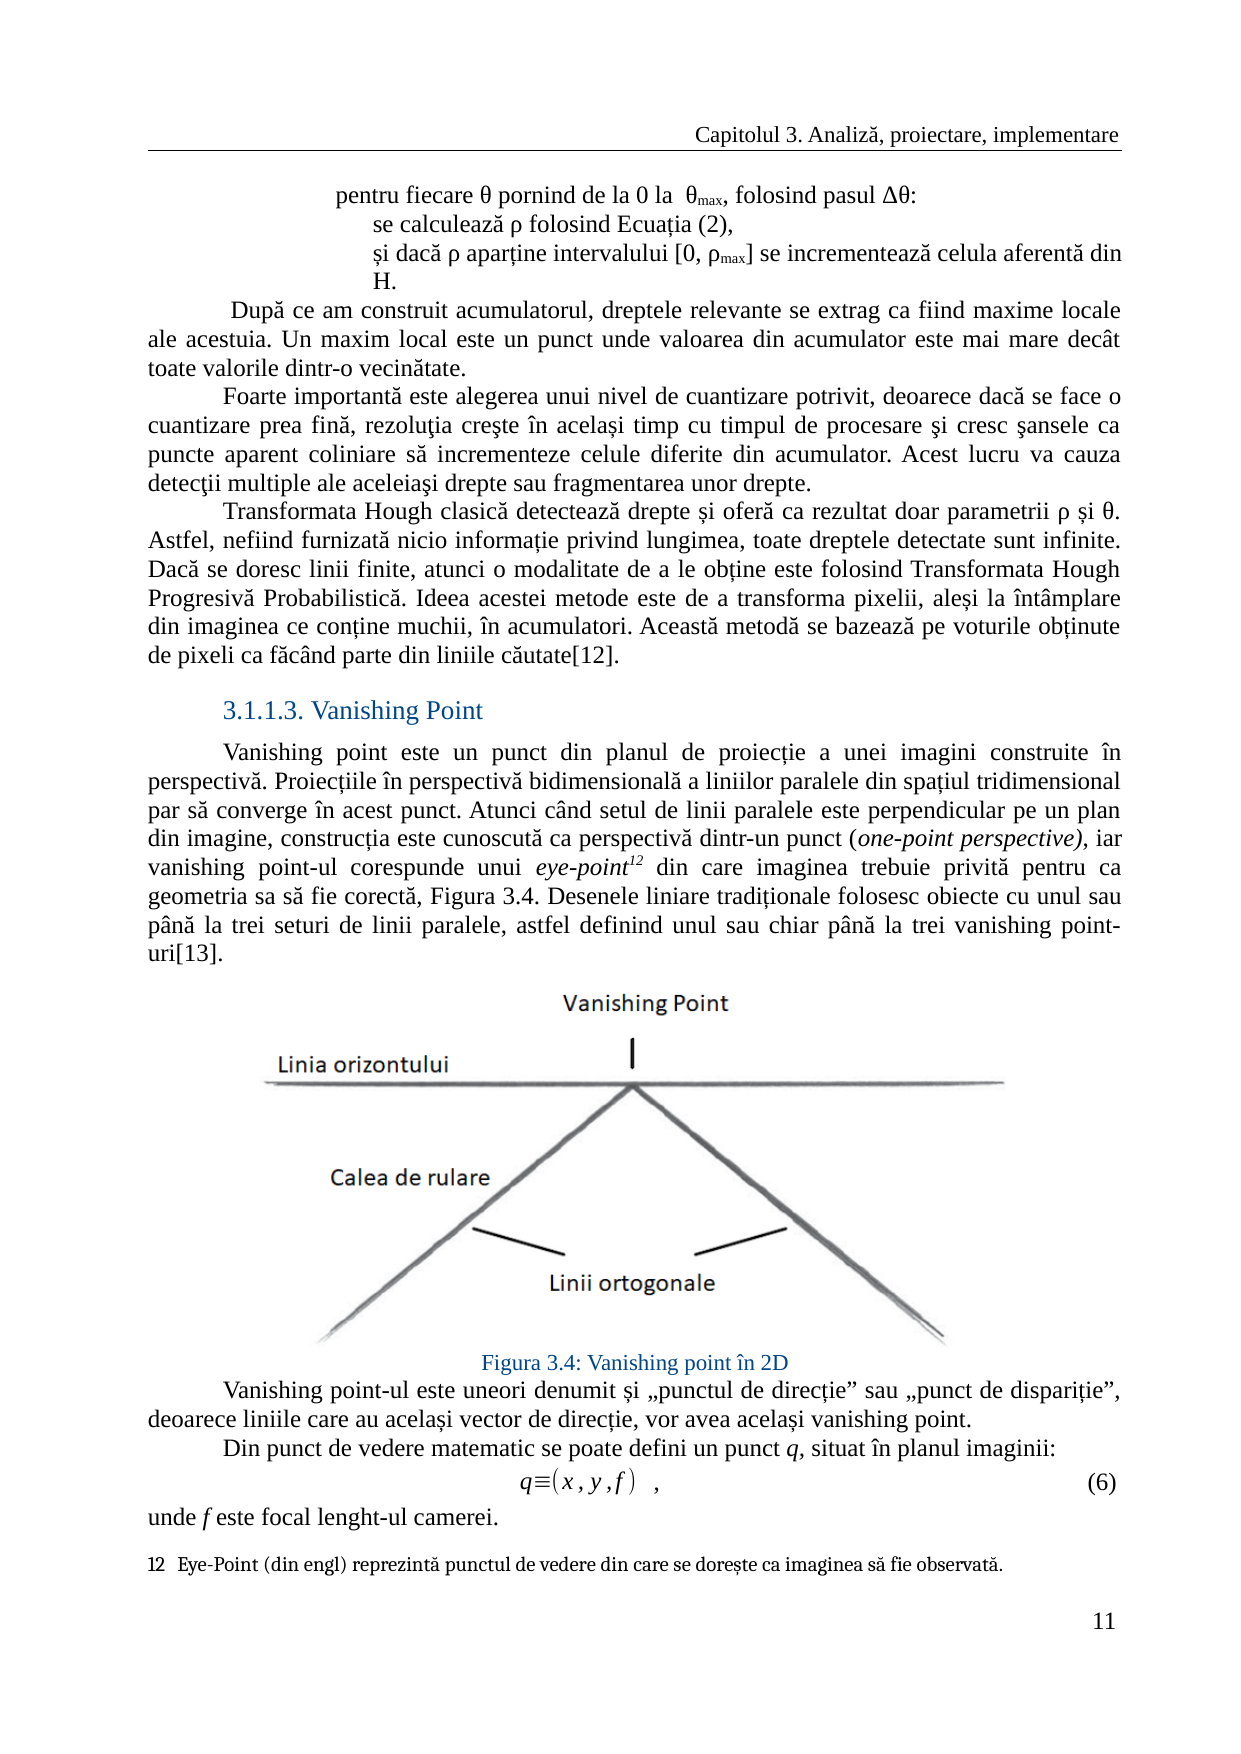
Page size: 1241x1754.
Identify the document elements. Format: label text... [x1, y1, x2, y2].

list se calculează ρ folosind Ecuația (2), [366, 209, 1122, 238]
text Eye-Point (din engl) reprezintă punctul de vedere din care se dorește ca imaginea să fie observată. [148, 1553, 1122, 1577]
text Vanishing point-ul este uneori denumit și „punctul de direcție” sau „punct de dispariție”, deoarece liniile care au același vector de direcție, vor avea același vanishing point. [148, 1349, 1122, 1433]
text Din punct de vedere matematic se poate defini un punct q, situat în planul imaginii: [148, 1433, 1122, 1462]
table_header (6) [1014, 1462, 1122, 1502]
text unde f este focal lenght-ul camerei. [148, 1502, 1122, 1531]
text Foarte importantă este alegerea unui nivel de cuantizare potrivit, deoarece dacă se face o cuantizare prea fină, rezoluţia creşte în același timp cu timpul de procesare şi cresc şansele ca puncte aparent coliniare să incrementeze celule diferite din acumulator. Acest lucru va cauza detecţii multiple ale aceleiaşi drepte sau fragmentarea unor drepte. [148, 381, 1122, 496]
text După ce am construit acumulatorul, dreptele relevante se extrag ca fiind maxime locale ale acestuia. Un maxim local este un punct unde valoarea din acumulator este mai mare decât toate valorile dintr-o vecinătate. [148, 295, 1122, 381]
text Vanishing point este un punct din planul de proiecție a unei imagini construite în perspectivă. Proiecțiile în perspectivă bidimensională a liniilor paralele din spațiul tridimensional par să converge în acest punct. Atunci când setul de linii paralele este perpendicular pe un plan din imagine, construcția este cunoscută ca perspectivă dintr-un punct (one-point perspective), iar vanishing point-ul corespunde unui eye-point din care imaginea trebuie privită pentru ca geometria sa să fie corectă, Figura 3.4. Desenele liniare tradiționale folosesc obiecte cu unul sau până la trei seturi de linii paralele, astfel definind unul sau chiar până la trei vanishing point-uri[13]. [148, 737, 1122, 967]
text Transformata Hough clasică detectează drepte și oferă ca rezultat doar parametrii ρ și θ. Astfel, nefiind furnizată nicio informație privind lungimea, toate dreptele detectate sunt infinite. Dacă se doresc linii finite, atunci o modalitate de a le obține este folosind Transformata Hough Progresivă Probabilistică. Ideea acestei metode este de a transforma pixelii, aleși la întâmplare din imaginea ce conține muchii, în acumulatori. Această metodă se bazează pe voturile obținute de pixeli ca făcând parte din liniile căutate[12]. [148, 496, 1122, 669]
subtitle Vanishing Point [223, 694, 1122, 725]
list și dacă ρ aparține intervalului [0, ρmax] se incrementează celula aferentă din H. [366, 238, 1122, 295]
picture [259, 967, 1011, 1349]
table_header , [148, 1462, 1014, 1502]
text Figura 3.4: Vanishing point în 2D [260, 1349, 1010, 1375]
list pentru fiecare θ pornind de la 0 la θmax, folosind pasul Δθ: [328, 180, 1122, 209]
